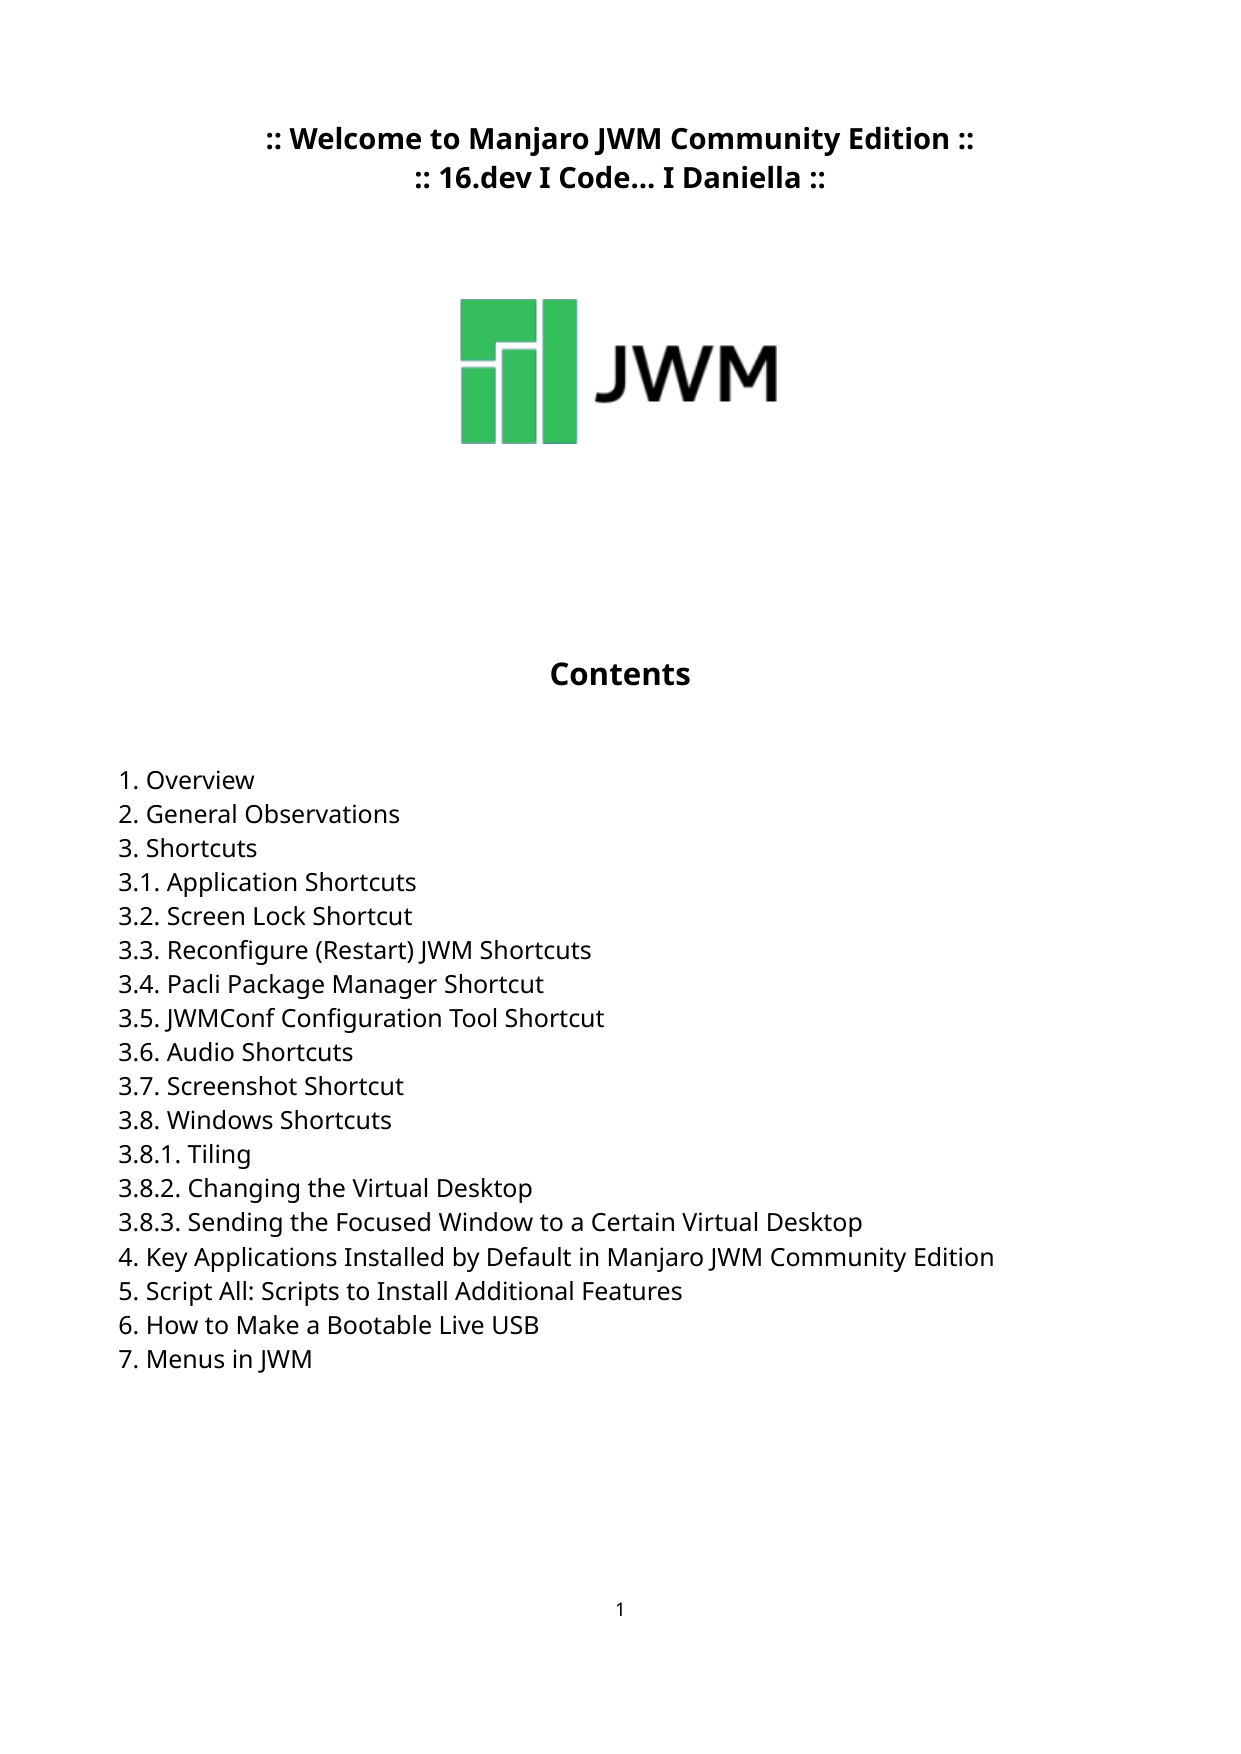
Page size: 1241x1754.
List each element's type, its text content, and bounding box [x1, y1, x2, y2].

text 3.1. Application Shortcuts [118, 864, 1122, 898]
text 2. General Observations [118, 796, 1122, 830]
text 3.3. Reconfigure (Restart) JWM Shortcuts [118, 933, 1122, 967]
text 5. Script All: Scripts to Install Additional Features [118, 1273, 1122, 1307]
text 1. Overview [118, 762, 1122, 796]
text 3. Shortcuts [118, 830, 1122, 864]
text 3.2. Screen Lock Shortcut [118, 898, 1122, 933]
text 3.5. JWMConf Configuration Tool Shortcut [118, 1001, 1122, 1035]
text 6. How to Make a Bootable Live USB [118, 1307, 1122, 1341]
text 3.4. Pacli Package Manager Shortcut [118, 967, 1122, 1001]
text 3.8.1. Tiling [118, 1137, 1122, 1171]
text 3.8.3. Sending the Focused Window to a Certain Virtual Desktop [118, 1205, 1122, 1239]
text 3.8. Windows Shortcuts [118, 1103, 1122, 1137]
text :: Welcome to Manjaro JWM Community Edition :: [118, 118, 1122, 158]
picture [460, 299, 780, 444]
text Contents [118, 652, 1122, 694]
subtitle 3.7. Screenshot Shortcut [118, 1069, 1122, 1103]
text 4. Key Applications Installed by Default in Manjaro JWM Community Edition [118, 1239, 1122, 1273]
text 7. Menus in JWM [118, 1341, 1122, 1375]
text :: 16.dev I Code... I Daniella :: [118, 158, 1122, 197]
text 3.8.2. Changing the Virtual Desktop [118, 1171, 1122, 1205]
text 3.6. Audio Shortcuts [118, 1035, 1122, 1069]
